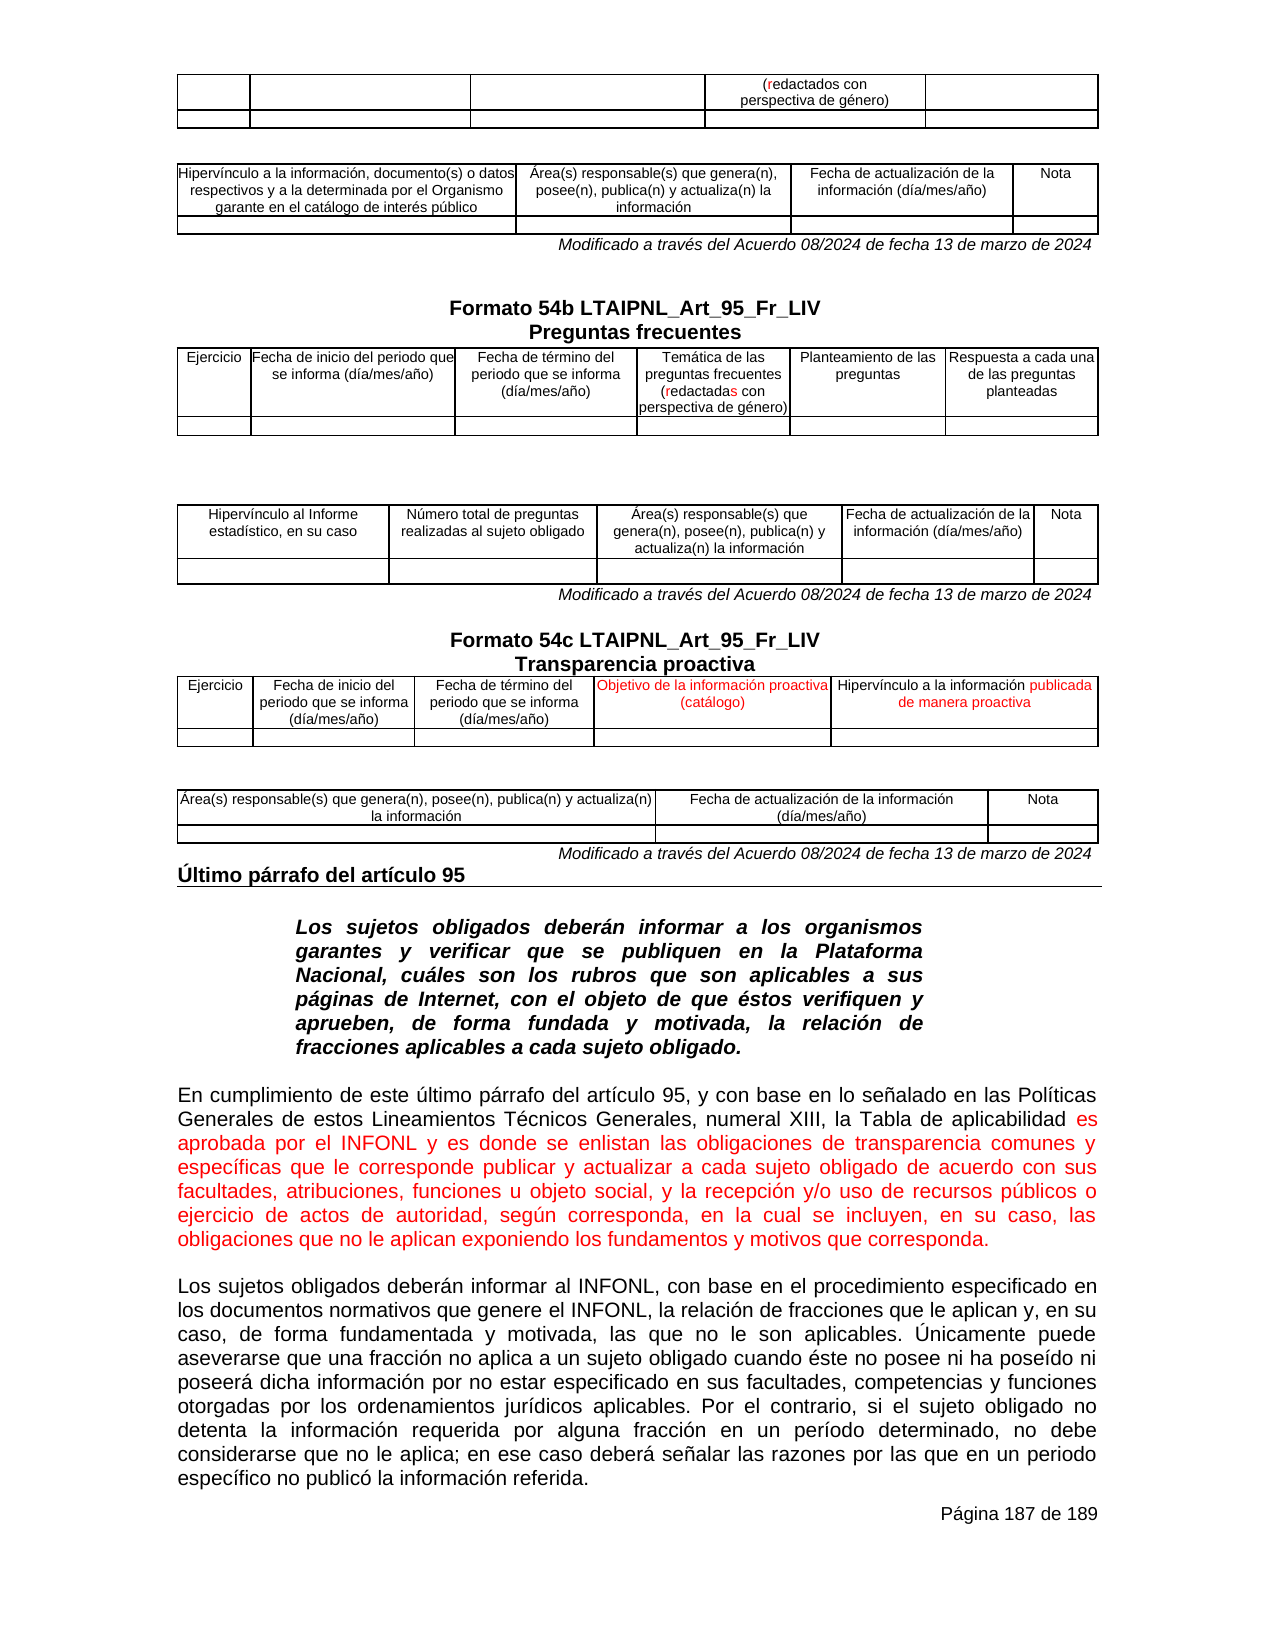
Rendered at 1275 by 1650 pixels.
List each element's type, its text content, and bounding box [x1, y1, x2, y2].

table_cell [517, 217, 790, 233]
table_cell [843, 559, 1033, 583]
table_cell [638, 417, 789, 435]
table_header Área(s) responsable(s) que genera(n), posee(n), publica(n) y actualiza(n) la información [517, 165, 790, 215]
table_cell [1014, 217, 1097, 233]
table_cell [656, 826, 987, 842]
table_cell [178, 826, 655, 842]
table_cell [471, 111, 704, 127]
table_header Fecha de inicio del periodo que se informa (día/mes/año) [252, 349, 454, 416]
table_header Fecha de actualización de la información (día/mes/año) [843, 506, 1033, 557]
table_cell [251, 111, 470, 127]
table_header Hipervínculo al Informe estadístico, en su caso [178, 506, 388, 557]
table_header Área(s) responsable(s) que genera(n), posee(n), publica(n) y actualiza(n) la información [598, 506, 841, 557]
table_cell [598, 559, 841, 583]
text Modificado a través del Acuerdo 08/2024 de fecha 13 de marzo de 2024 [177, 235, 1098, 254]
table_header Fecha de actualización de la información (día/mes/año) [792, 165, 1012, 215]
table_cell [832, 729, 1097, 746]
text Último párrafo del artículo 95 [177, 863, 1098, 886]
table_header [471, 75, 704, 109]
table_cell [178, 729, 252, 746]
table_header [178, 75, 249, 109]
table_header Nota [1014, 165, 1097, 215]
table_header Planteamiento de las preguntas [791, 349, 945, 416]
text En cumplimiento de este último párrafo del artículo 95, y con base en lo señalado en las Políticas Generales de estos Lineamientos Técnicos Generales, numeral XIII, la Tabla de aplicabilidad es aprobada por el INFONL y es donde se enlistan las obligaciones de transparencia comunes y específicas que le corresponde publicar y actualizar a cada sujeto obligado de acuerdo con sus facultades, atribuciones, funciones u objeto social, y la recepción y/o uso de recursos públicos o ejercicio de actos de autoridad, según corresponda, en la cual se incluyen, en su caso, las obligaciones que no le aplican exponiendo los fundamentos y motivos que corresponda. [177, 1083, 1098, 1250]
table_cell [178, 217, 515, 233]
table_header Fecha de término del periodo que se informa (día/mes/año) [415, 677, 593, 727]
table_header [251, 75, 470, 109]
text Transparencia proactiva [177, 652, 1093, 676]
table_cell [706, 111, 925, 127]
text Preguntas frecuentes [177, 320, 1093, 344]
table_cell [456, 417, 636, 435]
table_header Ejercicio [178, 349, 250, 416]
table_cell [791, 417, 945, 435]
table_header (redactados con perspectiva de género) [706, 75, 925, 109]
text Formato 54c LTAIPNL_Art_95_Fr_LIV [177, 628, 1093, 652]
table_header Hipervínculo a la información publicada de manera proactiva [832, 677, 1097, 727]
table_header Objetivo de la información proactiva (catálogo) [595, 677, 830, 727]
table_cell [415, 729, 593, 746]
table_cell [178, 111, 249, 127]
table_cell [390, 559, 596, 583]
text Modificado a través del Acuerdo 08/2024 de fecha 13 de marzo de 2024 [177, 585, 1098, 604]
table_header Fecha de actualización de la información (día/mes/año) [656, 791, 987, 824]
table_header Ejercicio [178, 677, 252, 727]
table_cell [926, 111, 1097, 127]
table_cell [946, 417, 1097, 435]
text Modificado a través del Acuerdo 08/2024 de fecha 13 de marzo de 2024 [177, 844, 1098, 863]
table_cell [252, 417, 454, 435]
text Los sujetos obligados deberán informar al INFONL, con base en el procedimiento especificado en los documentos normativos que genere el INFONL, la relación de fracciones que le aplican y, en su caso, de forma fundamentada y motivada, las que no le son aplicables. Únicamente puede aseverarse que una fracción no aplica a un sujeto obligado cuando éste no posee ni ha poseído ni poseerá dicha información por no estar especificado en sus facultades, competencias y funciones otorgadas por los ordenamientos jurídicos aplicables. Por el contrario, si el sujeto obligado no detenta la información requerida por alguna fracción en un período determinado, no debe considerarse que no le aplica; en ese caso deberá señalar las razones por las que en un periodo específico no publicó la información referida. [177, 1274, 1098, 1490]
table_cell [178, 559, 388, 583]
table_header Fecha de inicio del periodo que se informa (día/mes/año) [254, 677, 414, 727]
table_cell [792, 217, 1012, 233]
text Formato 54b LTAIPNL_Art_95_Fr_LIV [177, 296, 1093, 320]
table_header Temática de las preguntas frecuentes (redactadas con perspectiva de género) [638, 349, 789, 416]
table_cell [595, 729, 830, 746]
table_cell [1035, 559, 1097, 583]
table_header Hipervínculo a la información, documento(s) o datos respectivos y a la determinada por el Organismo garante en el catálogo de interés público [178, 165, 515, 215]
text Los sujetos obligados deberán informar a los organismos garantes y verificar que se publiquen en la Plataforma Nacional, cuáles son los rubros que son aplicables a sus páginas de Internet, con el objeto de que éstos verifiquen y aprueben, de forma fundada y motivada, la relación de fracciones aplicables a cada sujeto obligado. [295, 915, 926, 1059]
table_header Fecha de término del periodo que se informa (día/mes/año) [456, 349, 636, 416]
table_header Área(s) responsable(s) que genera(n), posee(n), publica(n) y actualiza(n) la información [178, 791, 655, 824]
table_header Respuesta a cada una de las preguntas planteadas [946, 349, 1097, 416]
table_header Número total de preguntas realizadas al sujeto obligado [390, 506, 596, 557]
table_cell [254, 729, 414, 746]
table_cell [178, 417, 250, 435]
table_header Nota [989, 791, 1097, 824]
table_cell [989, 826, 1097, 842]
table_header Nota [1035, 506, 1097, 557]
table_header [926, 75, 1097, 109]
